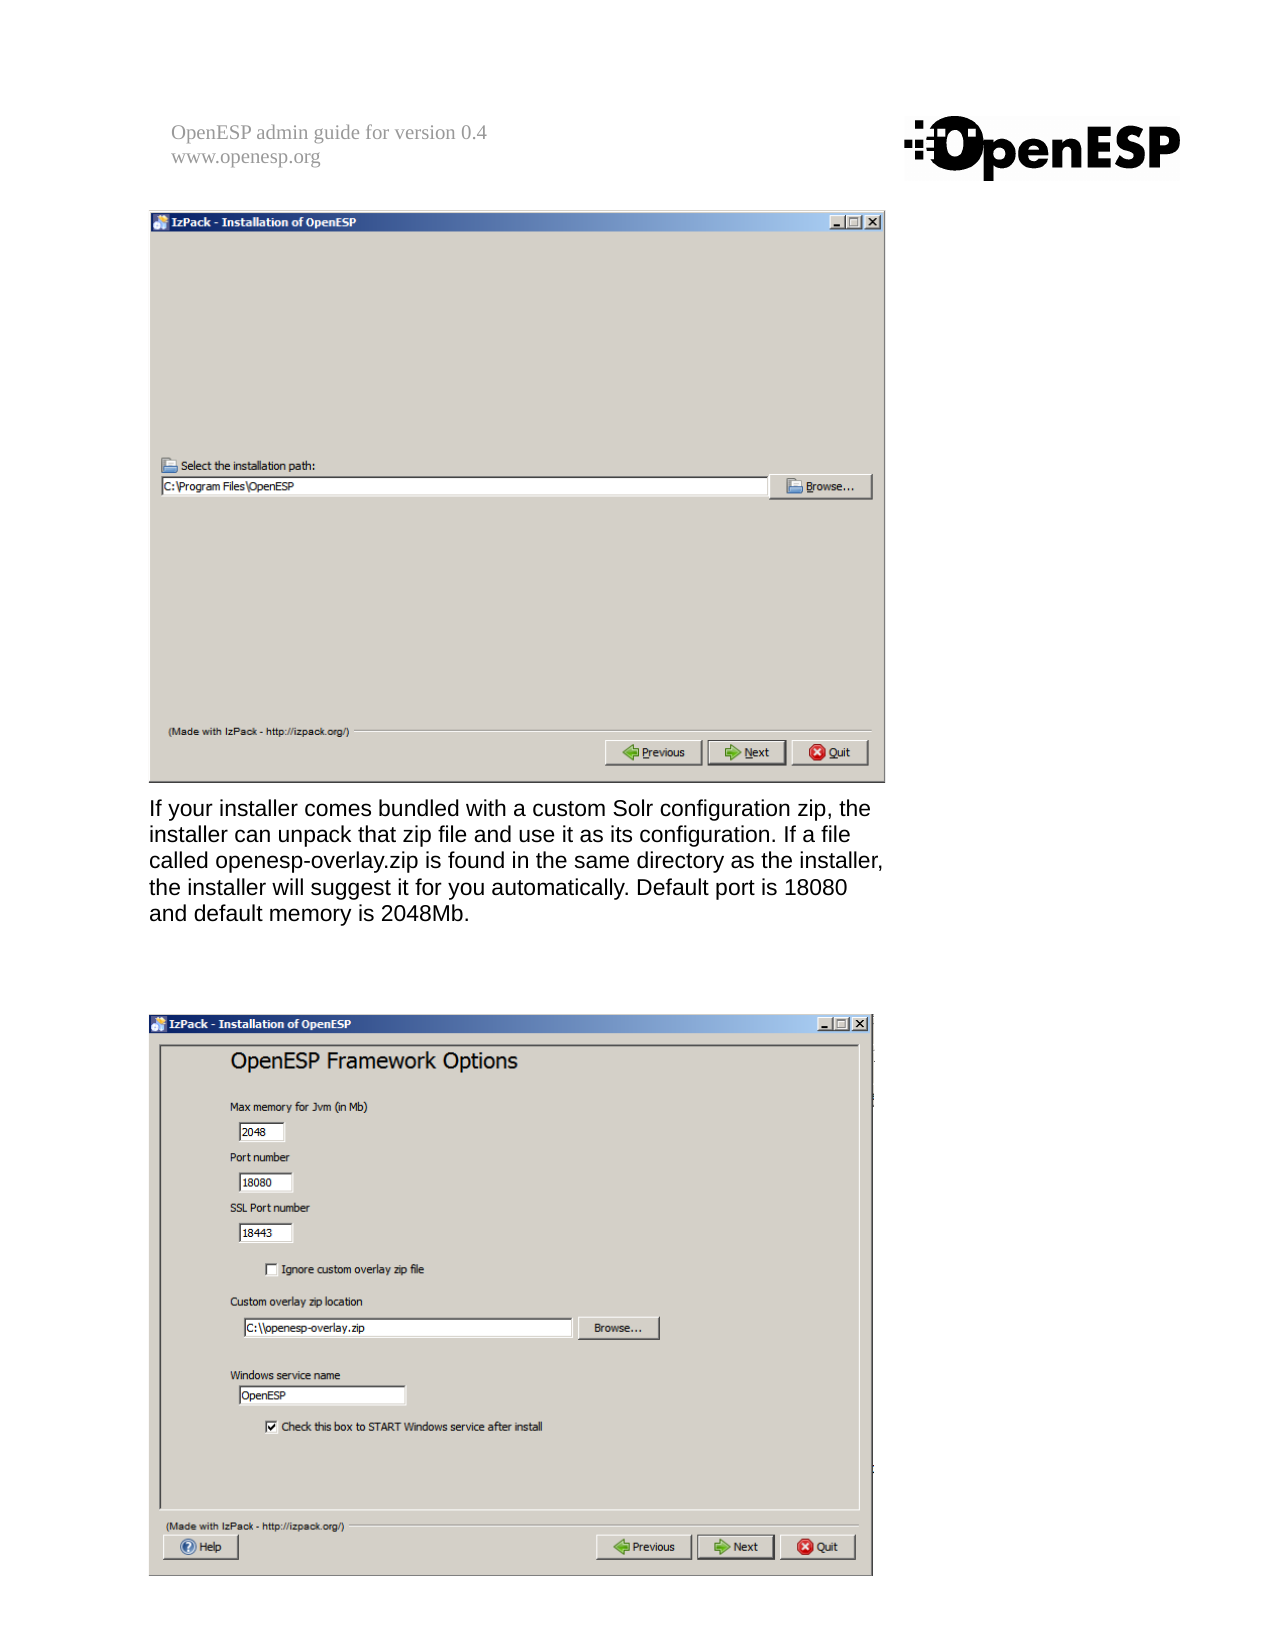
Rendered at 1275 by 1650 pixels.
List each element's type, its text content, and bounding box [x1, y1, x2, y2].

table_cell [149, 976, 885, 1014]
table_cell [149, 783, 885, 794]
table_cell If your installer comes bundled with a custom Solr configuration zip, the installer can unpack that zip file and use it as its configuration. If a file called openesp-overlay.zip is found in the same directory as the installer, the installer will suggest it for you automatically. Default port is 18080 and default memory is 2048Mb. [149, 795, 885, 976]
